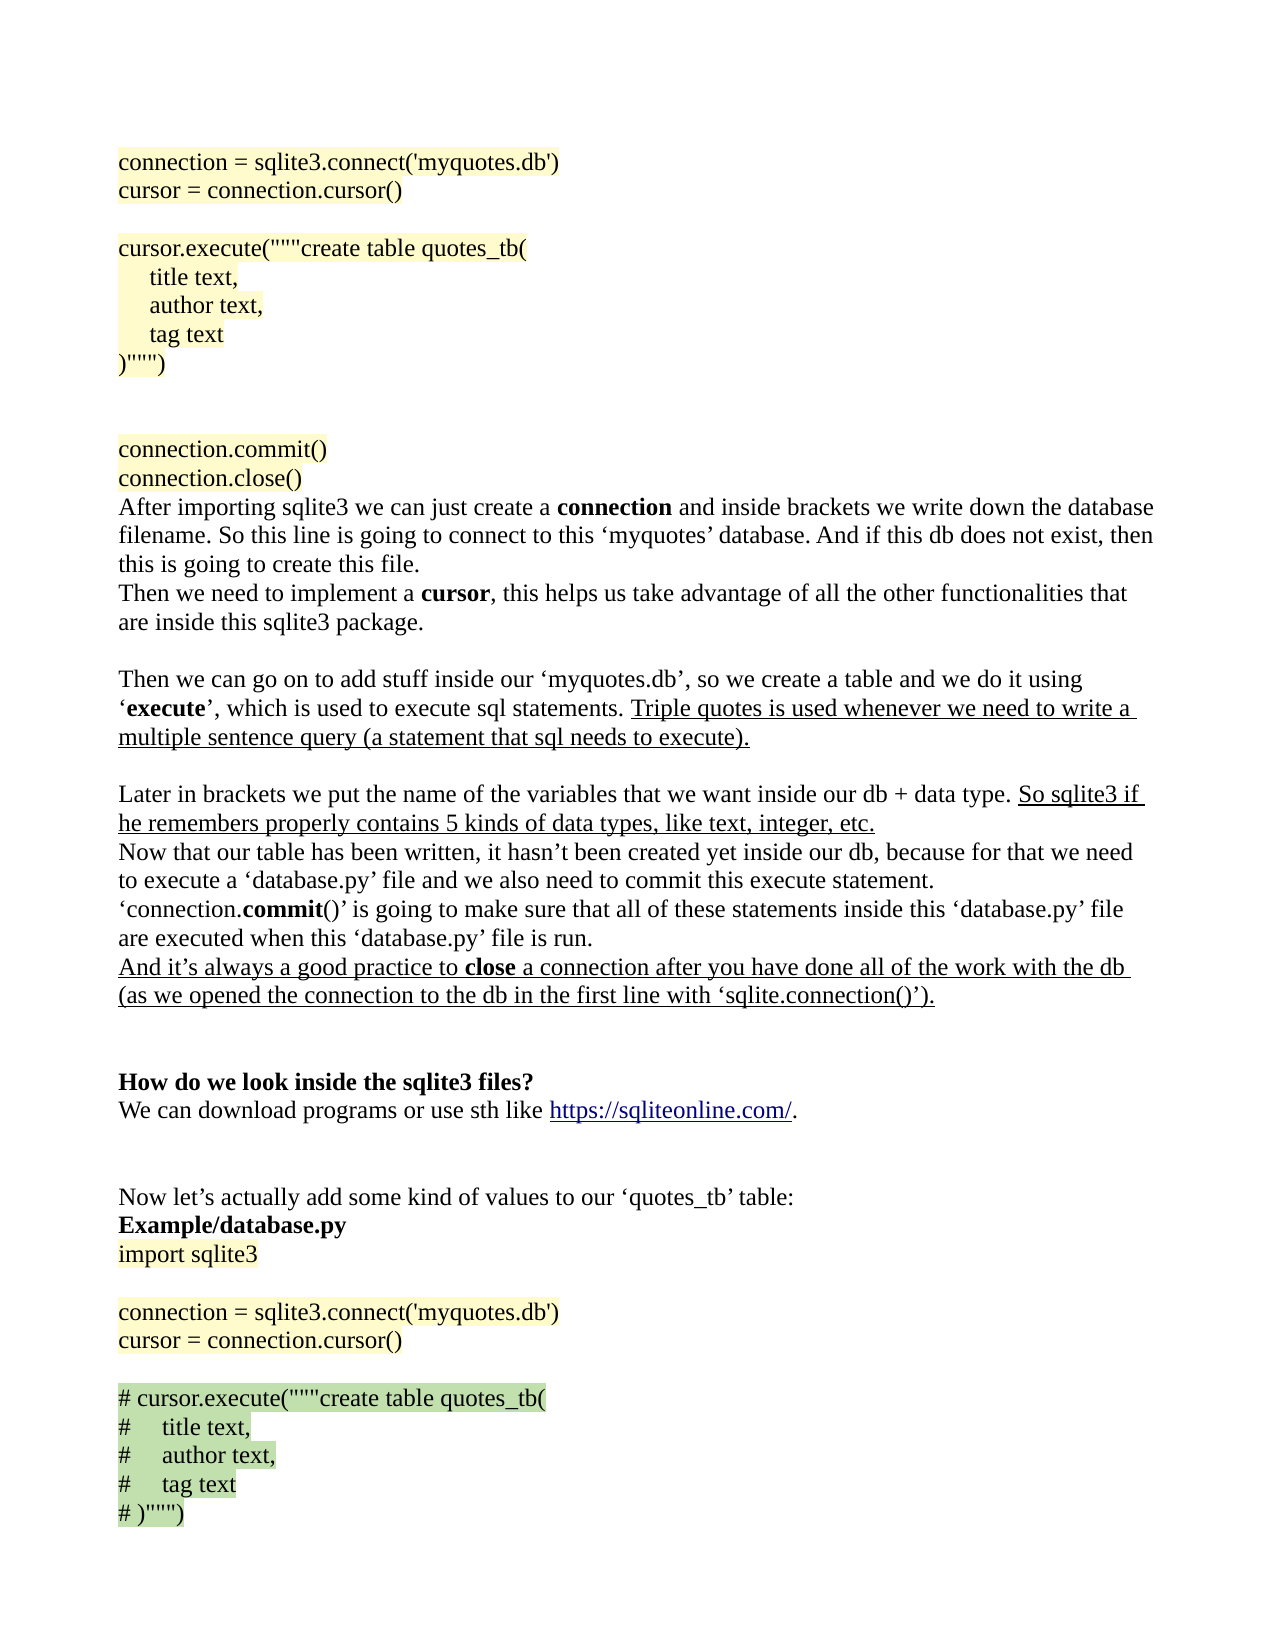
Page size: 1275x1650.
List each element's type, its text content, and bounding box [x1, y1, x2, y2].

text # tag text [118, 1469, 1157, 1498]
text After importing sqlite3 we can just create a connection and inside brackets we write down the database filename. So this line is going to connect to this ‘myquotes’ database. And if this db does not exist, then this is going to create this file. [118, 492, 1157, 578]
text tag text [118, 319, 1157, 348]
text We can download programs or use sth like https://sqliteonline.com/. [118, 1096, 1157, 1124]
text Now let’s actually add some kind of values to our ‘quotes_tb’ table: [118, 1182, 1157, 1211]
text How do we look inside the sqlite3 files? [118, 1067, 1157, 1096]
text author text, [118, 291, 1157, 319]
text )""") [118, 348, 1157, 377]
text title text, [118, 262, 1157, 291]
text # )""") [118, 1498, 1157, 1527]
text # author text, [118, 1441, 1157, 1469]
text import sqlite3 [118, 1239, 1157, 1268]
text Example/database.py [118, 1211, 1157, 1239]
text connection = sqlite3.connect('myquotes.db') [118, 1297, 1157, 1326]
text Then we can go on to add stuff inside our ‘myquotes.db’, so we create a table and we do it using ‘execute’, which is used to execute sql statements. Triple quotes is used whenever we need to write a multiple sentence query (a statement that sql needs to execute). [118, 664, 1157, 751]
text # title text, [118, 1412, 1157, 1441]
text # cursor.execute("""create table quotes_tb( [118, 1383, 1157, 1412]
text connection.commit() [118, 434, 1157, 463]
text cursor = connection.cursor() [118, 176, 1157, 204]
text Later in brackets we put the name of the variables that we want inside our db + data type. So sqlite3 if he remembers properly contains 5 kinds of data types, like text, integer, etc. [118, 779, 1157, 837]
text cursor = connection.cursor() [118, 1326, 1157, 1354]
text cursor.execute("""create table quotes_tb( [118, 233, 1157, 262]
text Now that our table has been written, it hasn’t been created yet inside our db, because for that we need to execute a ‘database.py’ file and we also need to commit this execute statement. ‘connection.commit()’ is going to make sure that all of these statements inside this ‘database.py’ file are executed when this ‘database.py’ file is run. [118, 837, 1157, 952]
text connection.close() [118, 463, 1157, 492]
text And it’s always a good practice to close a connection after you have done all of the work with the db (as we opened the connection to the db in the first line with ‘sqlite.connection()’). [118, 952, 1157, 1009]
text connection = sqlite3.connect('myquotes.db') [118, 147, 1157, 176]
text Then we need to implement a cursor, this helps us take advantage of all the other functionalities that are inside this sqlite3 package. [118, 578, 1157, 636]
